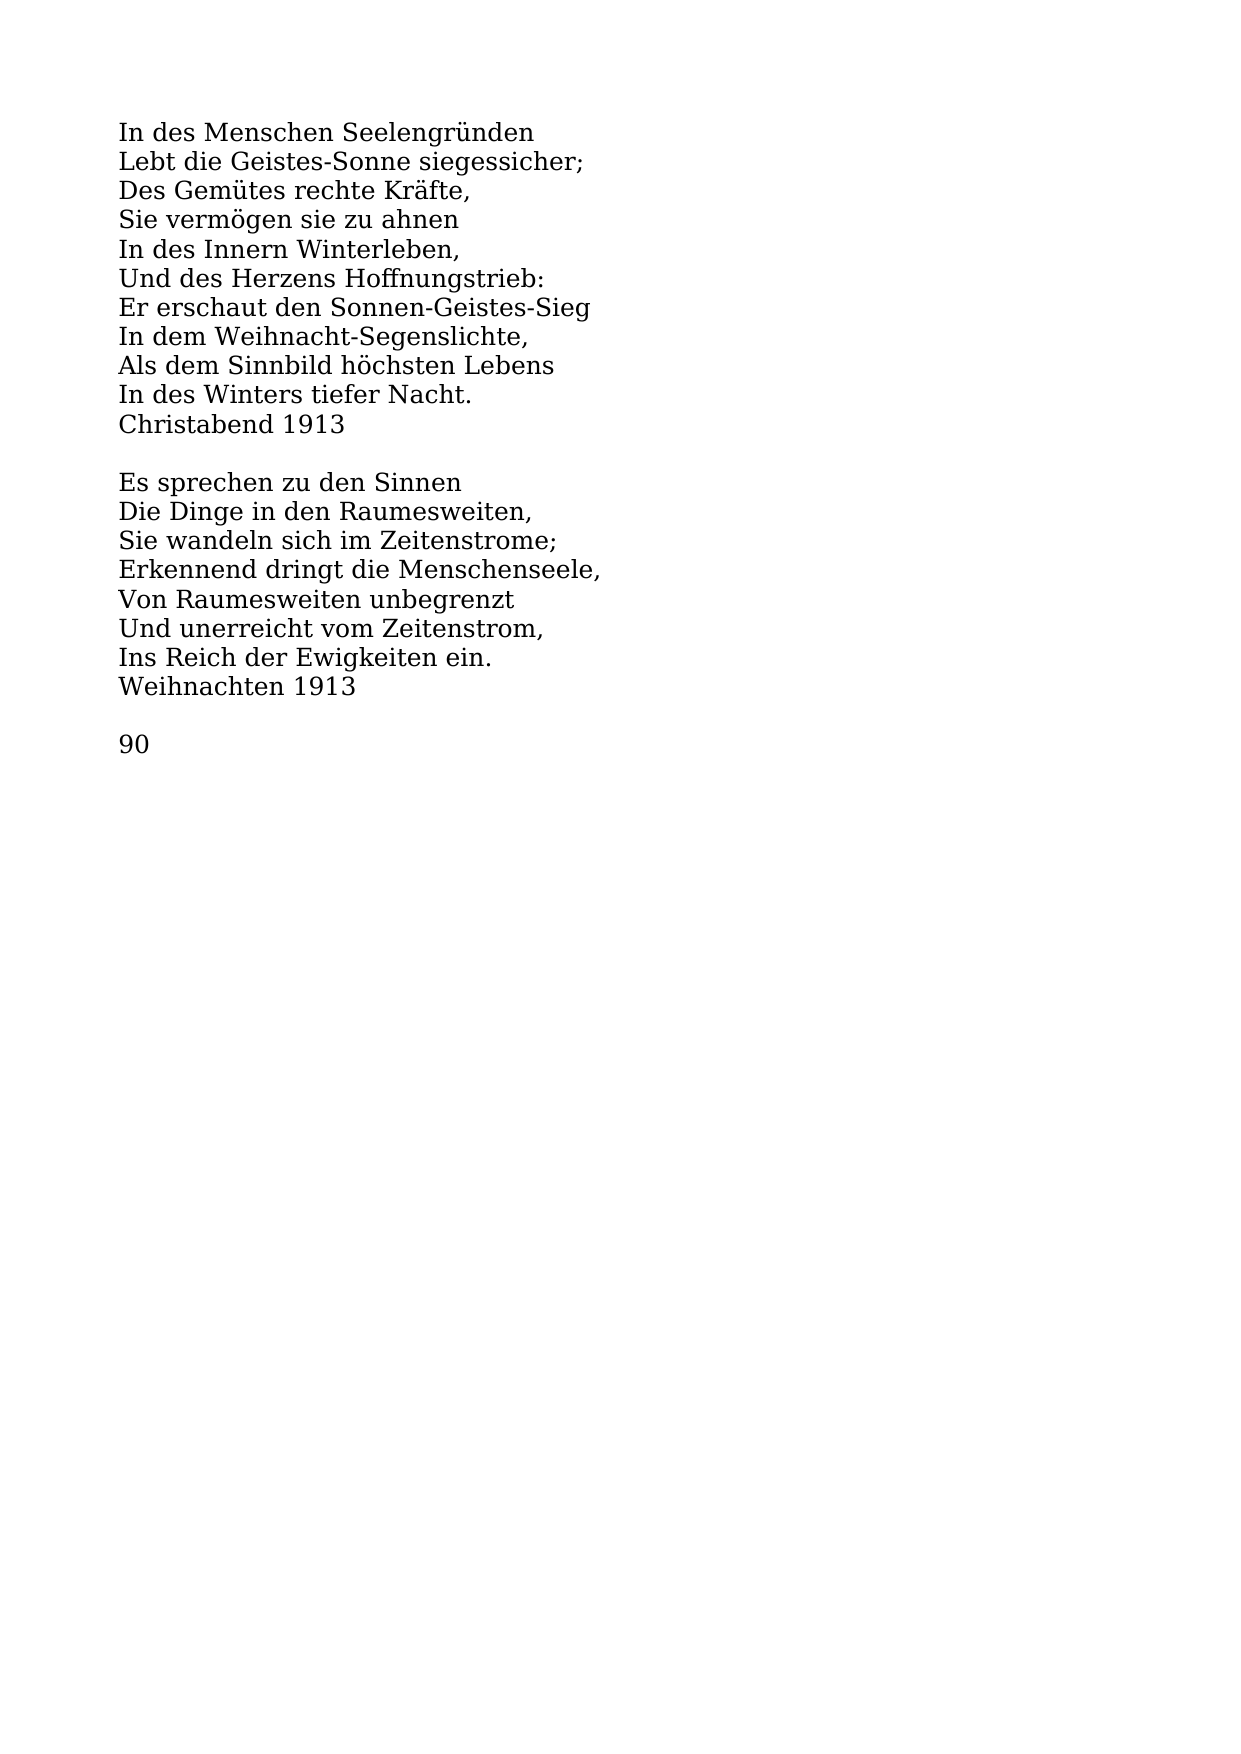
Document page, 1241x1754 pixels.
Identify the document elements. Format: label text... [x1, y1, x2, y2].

text Ins Reich der Ewigkeiten ein. [118, 643, 1122, 672]
text Und unerreicht vom Zeitenstrom, [118, 614, 1122, 643]
text Christabend 1913 [118, 410, 1122, 439]
text Erkennend dringt die Menschenseele, [118, 556, 1122, 585]
text Weihnachten 1913 [118, 672, 1122, 701]
text Von Raumesweiten unbegrenzt [118, 585, 1122, 614]
text In dem Weihnacht-Segenslichte, [118, 322, 1122, 351]
text Sie vermögen sie zu ahnen [118, 206, 1122, 235]
text Des Gemütes rechte Kräfte, [118, 176, 1122, 206]
text In des Winters tiefer Nacht. [118, 381, 1122, 410]
text Die Dinge in den Raumesweiten, [118, 497, 1122, 526]
text In des Menschen Seelengründen [118, 118, 1122, 147]
text Sie wandeln sich im Zeitenstrome; [118, 526, 1122, 556]
text Als dem Sinnbild höchsten Lebens [118, 351, 1122, 381]
text 90 [118, 731, 1122, 760]
text Und des Herzens Hoffnungstrieb: [118, 264, 1122, 293]
text Es sprechen zu den Sinnen [118, 468, 1122, 497]
text Lebt die Geistes-Sonne siegessicher; [118, 147, 1122, 176]
text Er erschaut den Sonnen-Geistes-Sieg [118, 293, 1122, 322]
text In des Innern Winterleben, [118, 235, 1122, 264]
